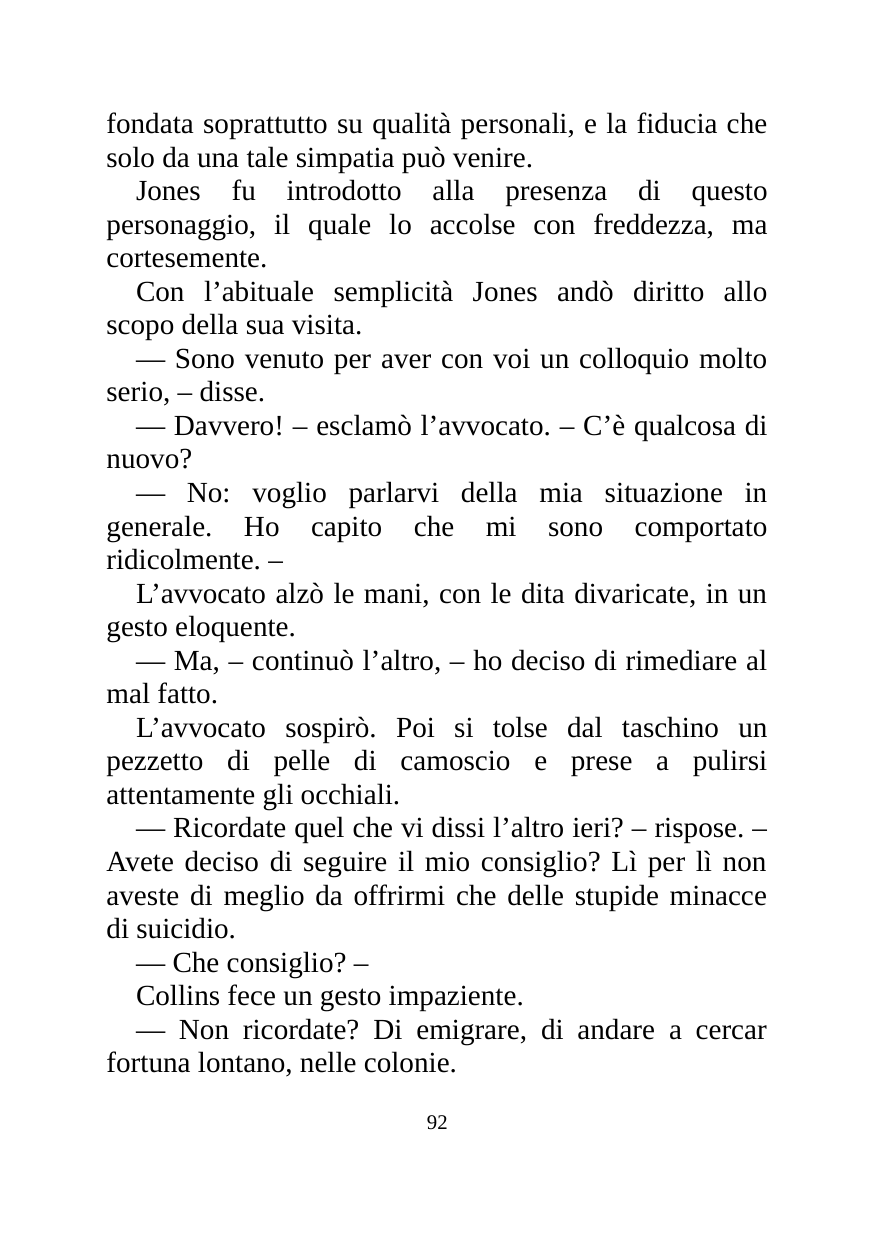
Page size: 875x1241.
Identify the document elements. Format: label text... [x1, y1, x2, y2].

text — Davvero! – esclamò l’avvocato. – C’è qualcosa di nuovo? [106, 408, 768, 475]
text — Ricordate quel che vi dissi l’altro ieri? – rispose. – Avete deciso di seguire il mio consiglio? Lì per lì non aveste di meglio da offrirmi che delle stupide minacce di suicidio. [106, 811, 768, 945]
text Collins fece un gesto impaziente. [106, 978, 768, 1012]
text — Sono venuto per aver con voi un colloquio molto serio, – disse. [106, 341, 768, 408]
text Jones fu introdotto alla presenza di questo personaggio, il quale lo accolse con freddezza, ma cortesemente. [106, 173, 768, 274]
text — Ma, – continuò l’altro, – ho deciso di rimediare al mal fatto. [106, 643, 768, 710]
text L’avvocato alzò le mani, con le dita divaricate, in un gesto eloquente. [106, 576, 768, 643]
text fondata soprattutto su qualità personali, e la fiducia che solo da una tale simpatia può venire. [106, 106, 768, 173]
text Con l’abituale semplicità Jones andò diritto allo scopo della sua visita. [106, 274, 768, 341]
text — No: voglio parlarvi della mia situazione in generale. Ho capito che mi sono comportato ridicolmente. – [106, 475, 768, 576]
text — Che consiglio? – [106, 945, 768, 978]
text — Non ricordate? Di emigrare, di andare a cercar fortuna lontano, nelle colonie. [106, 1012, 768, 1079]
text L’avvocato sospirò. Poi si tolse dal taschino un pezzetto di pelle di camoscio e prese a pulirsi attentamente gli occhiali. [106, 710, 768, 811]
